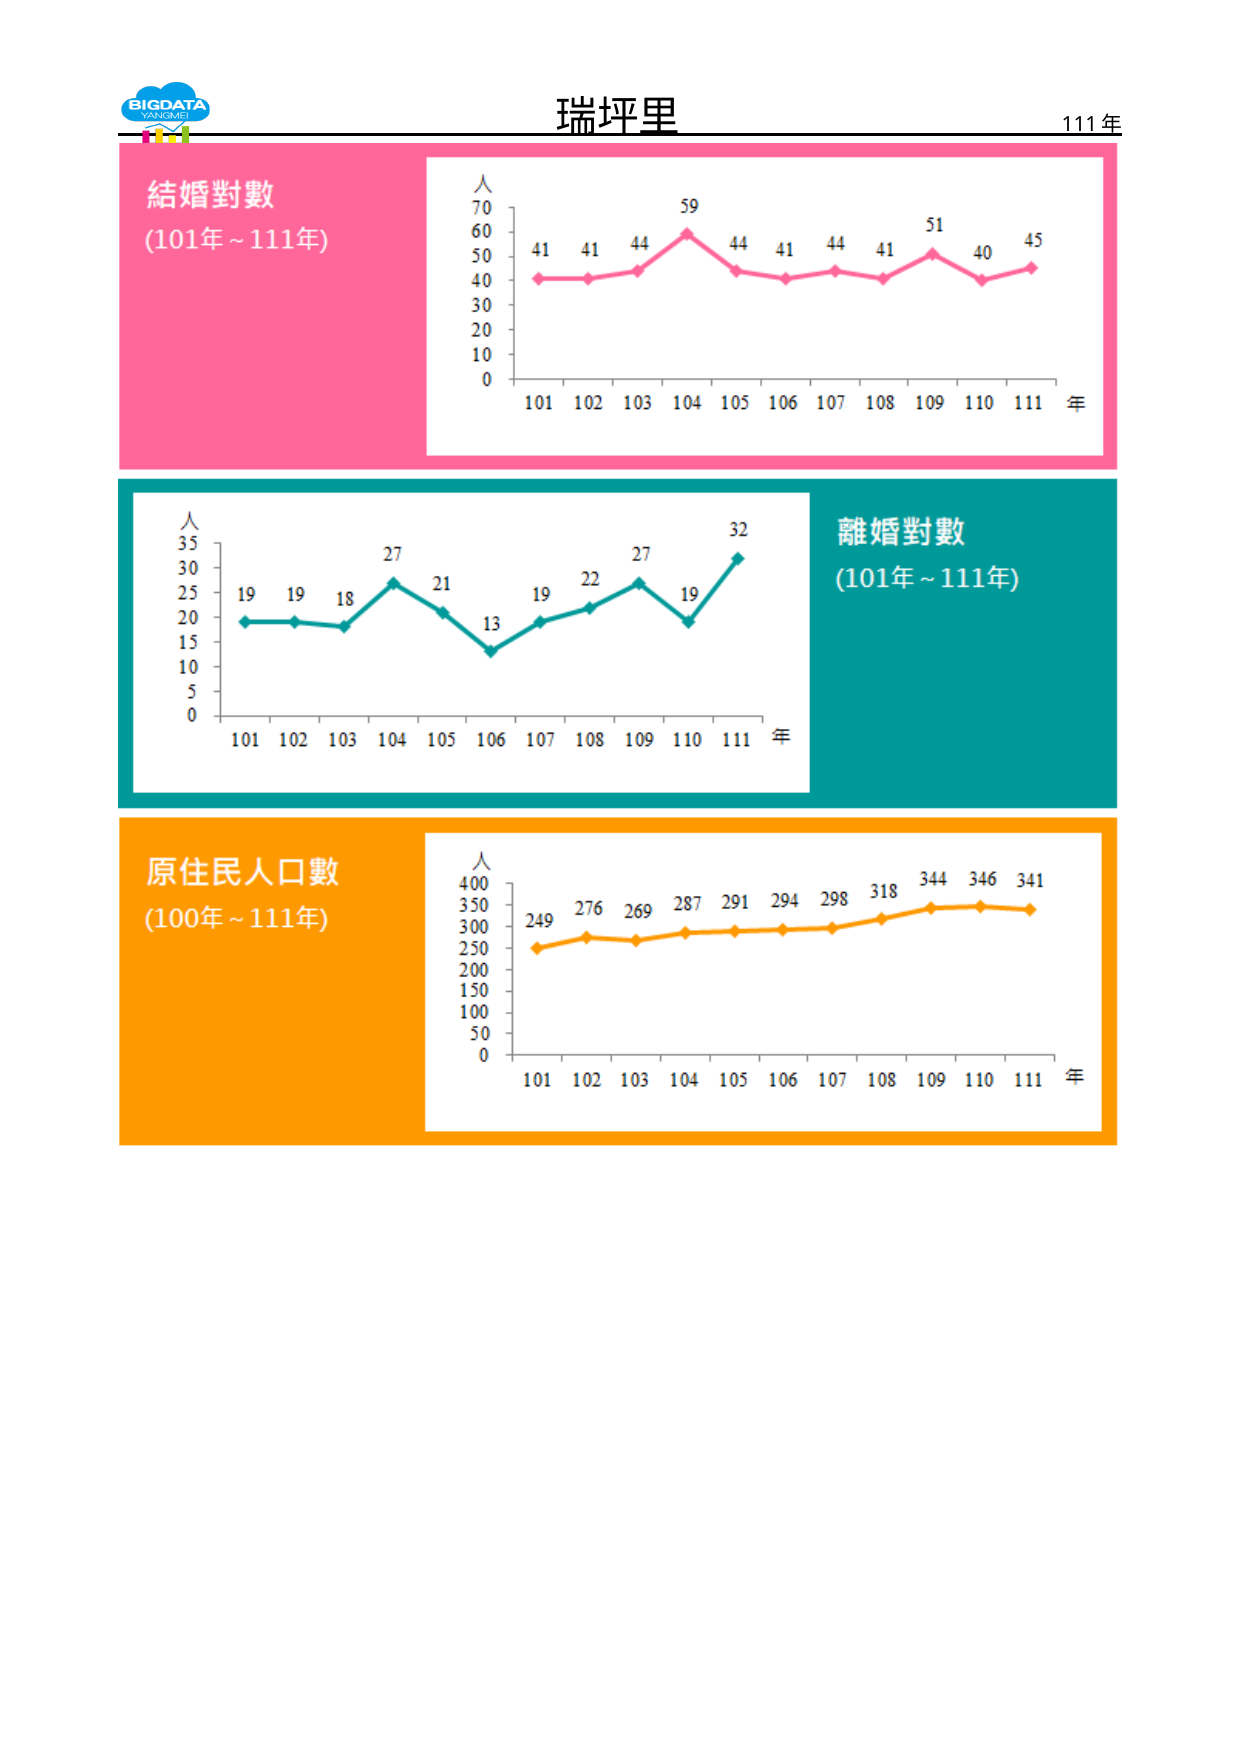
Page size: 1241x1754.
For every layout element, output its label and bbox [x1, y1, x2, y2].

picture [121, 82, 169, 105]
picture [194, 101, 205, 109]
picture [167, 101, 184, 109]
picture [118, 114, 1122, 1478]
picture [154, 101, 168, 109]
picture [129, 101, 140, 109]
picture [185, 82, 210, 104]
